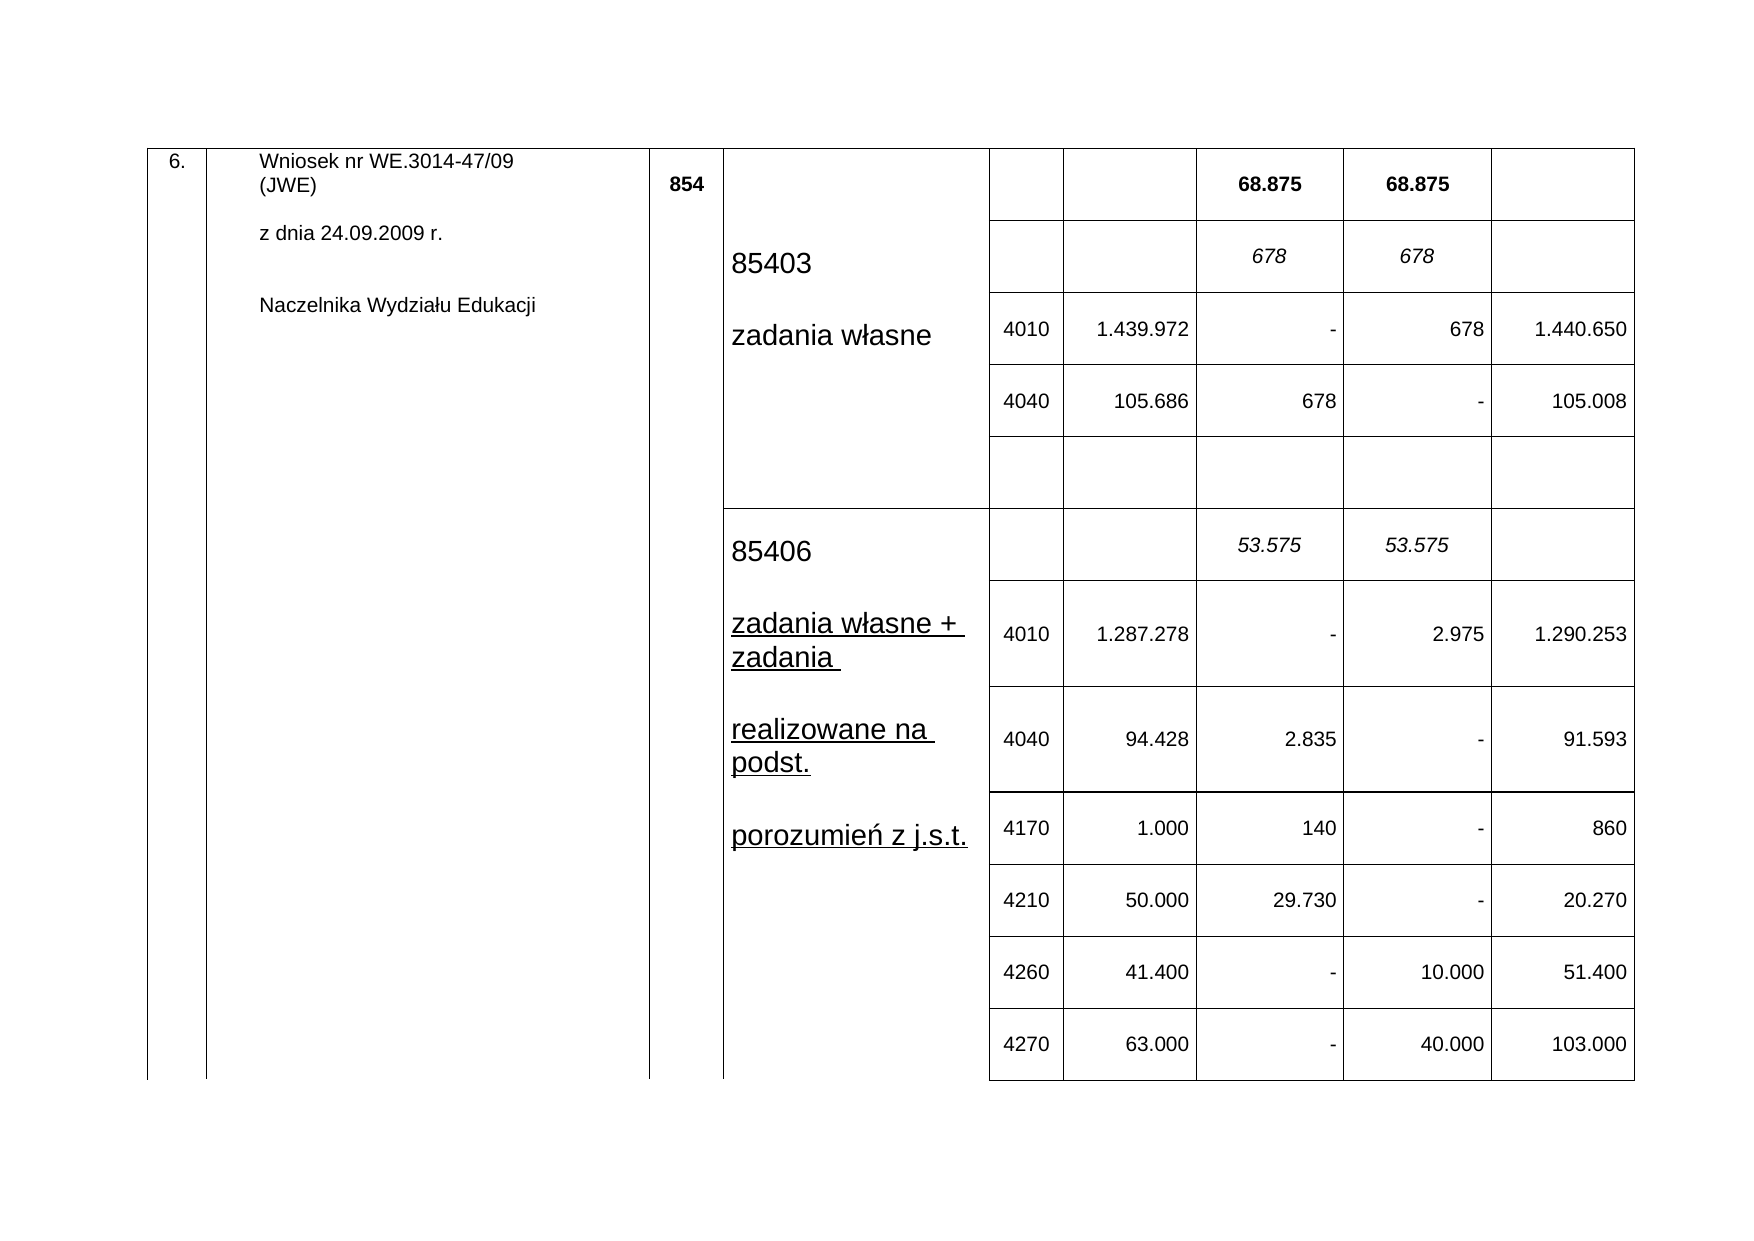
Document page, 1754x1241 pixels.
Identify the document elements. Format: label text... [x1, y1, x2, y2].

table_cell 1.440.650 [1492, 293, 1634, 364]
table_cell [990, 221, 1063, 292]
table_cell [207, 1008, 650, 1080]
table_cell [650, 580, 723, 686]
table_cell [148, 1008, 207, 1080]
table_cell 53.575 [1197, 509, 1343, 580]
table_cell 40.000 [1344, 1009, 1491, 1080]
table_cell - [1197, 293, 1343, 364]
table_cell [1344, 437, 1491, 508]
table_cell 68.875 [1344, 149, 1491, 220]
table_cell zadania własne [724, 292, 989, 364]
table_cell [650, 220, 723, 292]
table_cell [148, 436, 206, 508]
table_cell 4260 [990, 937, 1063, 1008]
table_cell 50.000 [1064, 865, 1196, 936]
table_cell 860 [1492, 793, 1634, 863]
table_cell [650, 364, 723, 436]
table_cell 4010 [990, 293, 1063, 364]
table_cell [148, 791, 206, 863]
table_cell [650, 864, 723, 936]
table_cell [650, 686, 723, 791]
table_cell [724, 436, 989, 508]
table_cell [724, 149, 989, 220]
table_cell 4170 [990, 793, 1063, 863]
table_cell 20.270 [1492, 865, 1634, 936]
table_cell 4270 [990, 1009, 1063, 1080]
table_cell 94.428 [1064, 687, 1196, 791]
table_cell 6. [148, 149, 206, 220]
table_cell 2.835 [1197, 687, 1343, 791]
table_cell [1064, 221, 1196, 292]
table_cell [207, 508, 649, 580]
table_cell [650, 436, 723, 508]
table_cell 1.000 [1064, 793, 1196, 863]
table_cell [207, 864, 649, 936]
table_cell 140 [1197, 793, 1343, 863]
table_cell [148, 292, 206, 364]
table_cell [1197, 437, 1343, 508]
table_cell [148, 364, 206, 436]
table_cell [990, 437, 1063, 508]
table_cell 51.400 [1492, 937, 1634, 1008]
table_cell 678 [1197, 221, 1343, 292]
table_cell 68.875 [1197, 149, 1343, 220]
table_cell 4040 [990, 365, 1063, 436]
table_cell [990, 149, 1063, 220]
table_cell [1492, 221, 1634, 292]
table_cell [1064, 509, 1196, 580]
table_cell [650, 508, 723, 580]
table_cell - [1197, 937, 1343, 1008]
table_cell Wniosek nr WE.3014-47/09 (JWE) [207, 149, 649, 220]
table_cell - [1197, 581, 1343, 686]
table_cell - [1344, 793, 1491, 863]
table_cell [724, 936, 989, 1008]
table_cell 678 [1344, 221, 1491, 292]
table_cell 1.290.253 [1492, 581, 1634, 686]
table_cell 4040 [990, 687, 1063, 791]
table_cell [207, 686, 649, 791]
table_cell [1492, 437, 1634, 508]
table_cell 29.730 [1197, 865, 1343, 936]
table_cell [207, 364, 649, 436]
table_cell - [1344, 365, 1491, 436]
table_cell [650, 936, 723, 1008]
table_cell [207, 436, 649, 508]
table_cell [724, 1008, 989, 1080]
table_cell 53.575 [1344, 509, 1491, 580]
table_cell [724, 364, 989, 436]
table_cell zadania własne + zadania [724, 580, 989, 686]
table_cell z dnia 24.09.2009 r. [207, 220, 649, 292]
table_cell 41.400 [1064, 937, 1196, 1008]
table_cell porozumień z j.s.t. [724, 791, 989, 863]
table_cell [724, 864, 989, 936]
table_cell 4010 [990, 581, 1063, 686]
table_cell Naczelnika Wydziału Edukacji [207, 292, 649, 364]
table_cell [148, 864, 206, 936]
table_cell [148, 580, 206, 686]
table_cell 1.287.278 [1064, 581, 1196, 686]
table_cell 10.000 [1344, 937, 1491, 1008]
table_cell 678 [1344, 293, 1491, 364]
table_cell [1064, 149, 1196, 220]
table_cell [148, 508, 206, 580]
table_cell [1064, 437, 1196, 508]
table_cell [207, 936, 649, 1008]
table_cell - [1344, 687, 1491, 791]
table_cell [650, 292, 723, 364]
table_cell realizowane na podst. [724, 686, 989, 791]
table_cell [207, 791, 649, 863]
table_cell [650, 1008, 724, 1080]
table_cell - [1344, 865, 1491, 936]
table_cell [990, 509, 1063, 580]
table_cell 85403 [724, 220, 989, 292]
table_cell 91.593 [1492, 687, 1634, 791]
table_cell [148, 686, 206, 791]
table_cell 854 [650, 149, 723, 220]
table_cell 105.008 [1492, 365, 1634, 436]
table_cell 2.975 [1344, 581, 1491, 686]
table_cell [207, 580, 649, 686]
table_cell 1.439.972 [1064, 293, 1196, 364]
table_cell [148, 936, 206, 1008]
table_cell [650, 791, 723, 863]
table_cell [148, 220, 206, 292]
table_cell 678 [1197, 365, 1343, 436]
table_cell 103.000 [1492, 1009, 1634, 1080]
table_cell - [1197, 1009, 1343, 1080]
table_cell [1492, 509, 1634, 580]
table_cell [1492, 149, 1634, 220]
table_cell 4210 [990, 865, 1063, 936]
table_cell 85406 [724, 509, 989, 580]
table_cell 63.000 [1064, 1009, 1196, 1080]
table_cell 105.686 [1064, 365, 1196, 436]
